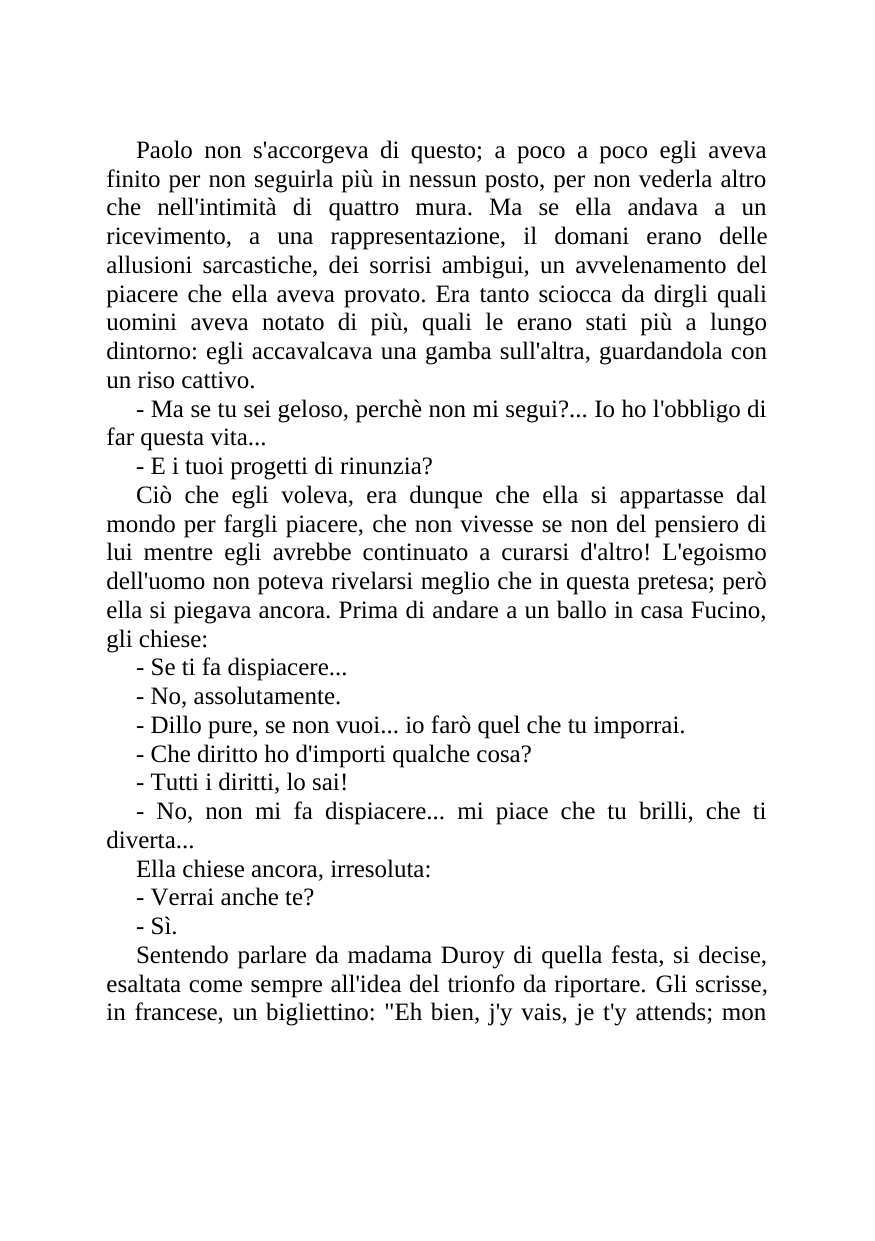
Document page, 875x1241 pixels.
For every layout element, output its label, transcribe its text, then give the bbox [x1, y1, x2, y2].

text - Dillo pure, se non vuoi... io farò quel che tu imporrai. [106, 710, 768, 739]
text - No, non mi fa dispiacere... mi piace che tu brilli, che ti diverta... [106, 796, 768, 854]
text - Che diritto ho d'importi qualche cosa? [106, 739, 768, 767]
text Paolo non s'accorgeva di questo; a poco a poco egli aveva finito per non seguirla più in nessun posto, per non vederla altro che nell'intimità di quattro mura. Ma se ella andava a un ricevimento, a una rappresentazione, il domani erano delle allusioni sarcastiche, dei sorrisi ambigui, un avvelenamento del piacere che ella aveva provato. Era tanto sciocca da dirgli quali uomini aveva notato di più, quali le erano stati più a lungo dintorno: egli accavalcava una gamba sull'altra, guardandola con un riso cattivo. [106, 135, 768, 394]
text - Sì. [106, 911, 768, 940]
text - Verrai anche te? [106, 882, 768, 911]
text Sentendo parlare da madama Duroy di quella festa, si decise, esaltata come sempre all'idea del trionfo da riportare. Gli scrisse, in francese, un bigliettino: "Eh bien, j'y vais, je t'y attends; mon [106, 940, 768, 1026]
text - No, assolutamente. [106, 681, 768, 710]
text - Ma se tu sei geloso, perchè non mi segui?... Io ho l'obbligo di far questa vita... [106, 394, 768, 451]
text Ella chiese ancora, irresoluta: [106, 854, 768, 882]
text - Se ti fa dispiacere... [106, 652, 768, 681]
text Ciò che egli voleva, era dunque che ella si appartasse dal mondo per fargli piacere, che non vivesse se non del pensiero di lui mentre egli avrebbe continuato a curarsi d'altro! L'egoismo dell'uomo non poteva rivelarsi meglio che in questa pretesa; però ella si piegava ancora. Prima di andare a un ballo in casa Fucino, gli chiese: [106, 480, 768, 652]
text - E i tuoi progetti di rinunzia? [106, 451, 768, 480]
text - Tutti i diritti, lo sai! [106, 767, 768, 796]
